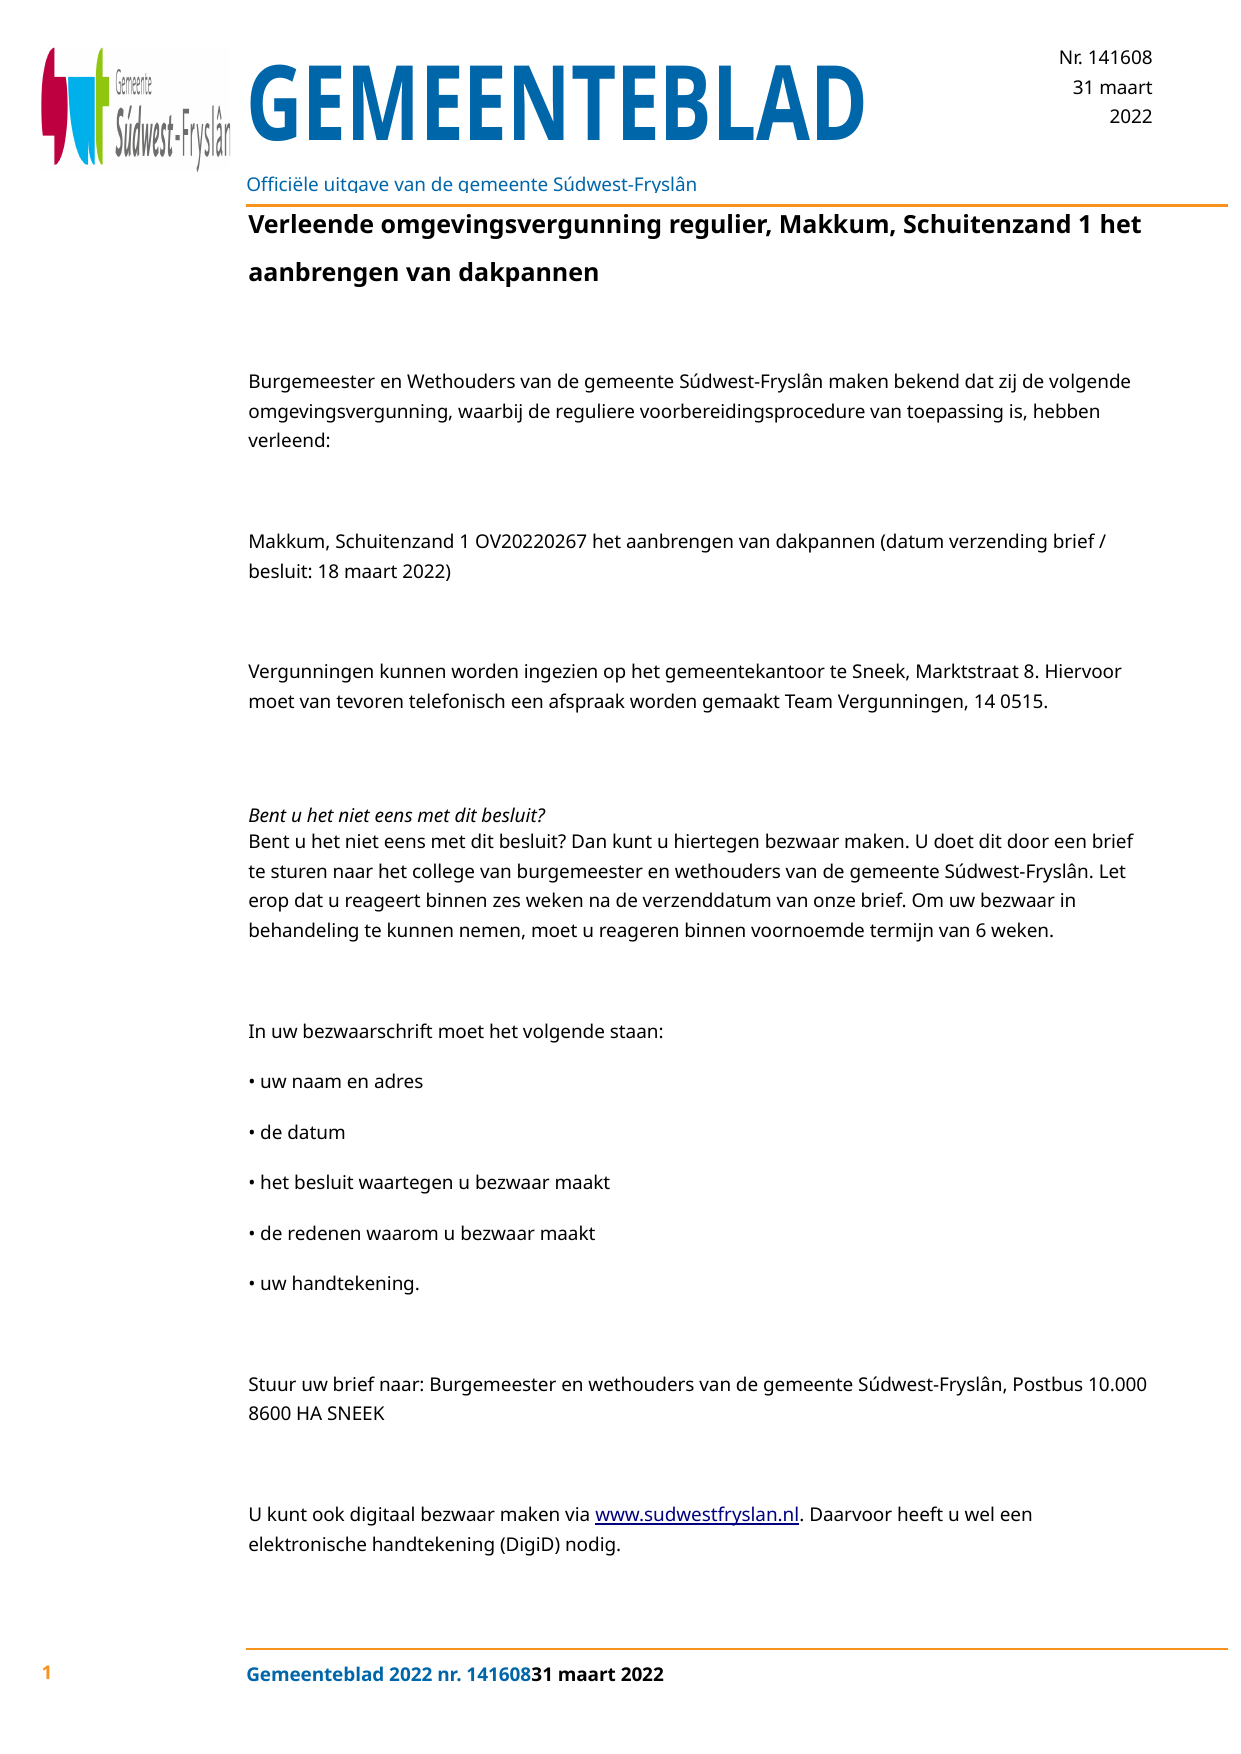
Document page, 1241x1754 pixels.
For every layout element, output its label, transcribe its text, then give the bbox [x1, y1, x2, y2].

text • uw handtekening. [248, 1270, 1152, 1296]
text Stuur uw brief naar: Burgemeester en wethouders van de gemeente Súdwest-Fryslân, Postbus 10.000 8600 HA SNEEK [248, 1371, 1152, 1426]
text • de redenen waarom u bezwaar maakt [248, 1220, 1152, 1245]
text Burgemeester en Wethouders van de gemeente Súdwest-Fryslân maken bekend dat zij de volgende omgevingsvergunning, waarbij de reguliere voorbereidingsprocedure van toepassing is, hebben verleend: [248, 368, 1152, 453]
text • uw naam en adres [248, 1068, 1152, 1094]
text • de datum [248, 1119, 1152, 1144]
text Makkum, Schuitenzand 1 OV20220267 het aanbrengen van dakpannen (datum verzending brief / besluit: 18 maart 2022) [248, 528, 1152, 584]
text Bent u het niet eens met dit besluit? [248, 803, 1152, 828]
text Bent u het niet eens met dit besluit? Dan kunt u hiertegen bezwaar maken. U doet dit door een brief te sturen naar het college van burgemeester en wethouders van de gemeente Súdwest-Fryslân. Let erop dat u reageert binnen zes weken na de verzenddatum van onze brief. Om uw bezwaar in behandeling te kunnen nemen, moet u reageren binnen voornoemde termijn van 6 weken. [248, 828, 1152, 943]
text Vergunningen kunnen worden ingezien op het gemeentekantoor te Sneek, Marktstraat 8. Hiervoor moet van tevoren telefonisch een afspraak worden gemaakt Team Vergunningen, 14 0515. [248, 659, 1152, 714]
text • het besluit waartegen u bezwaar maakt [248, 1169, 1152, 1195]
picture [41, 47, 231, 172]
text In uw bezwaarschrift moet het volgende staan: [248, 1018, 1152, 1044]
text U kunt ook digitaal bezwaar maken via www.sudwestfryslan.nl. Daarvoor heeft u wel een elektronische handtekening (DigiD) nodig. [248, 1501, 1152, 1557]
text Verleende omgevingsvergunning regulier, Makkum, Schuitenzand 1 het aanbrengen van dakpannen [248, 207, 1152, 288]
